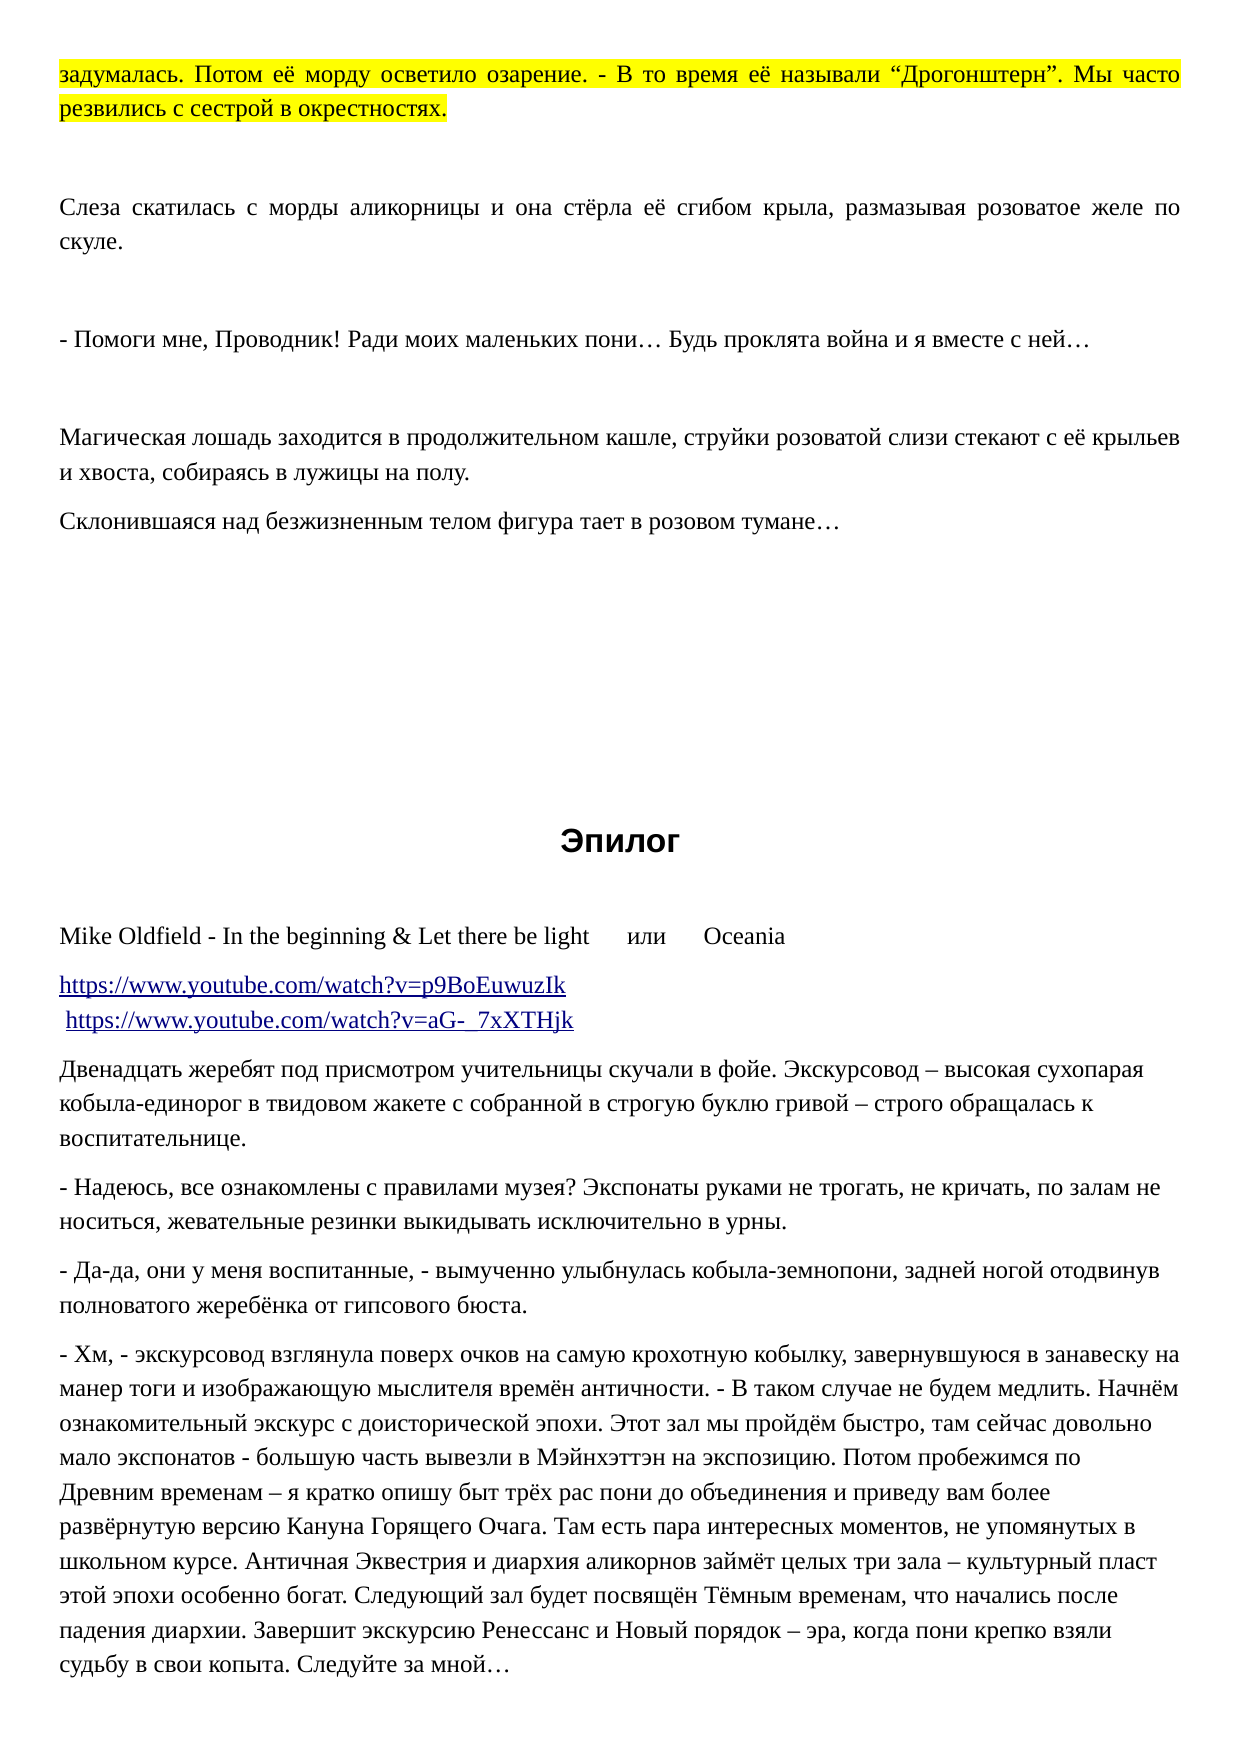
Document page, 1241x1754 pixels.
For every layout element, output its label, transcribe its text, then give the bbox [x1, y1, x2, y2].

text Слеза скатилась с морды аликорницы и она стёрла её сгибом крыла, размазывая розоватое желе по скуле. [59, 192, 1181, 255]
text задумалась. Потом её морду осветило озарение. - В то время её называли “Дрогонштерн”. Мы часто резвились с сестрой в окрестностях. [59, 59, 1181, 122]
subtitle Эпилог [59, 821, 1181, 860]
text - Да-да, они у меня воспитанные, - вымученно улыбнулась кобыла-земнопони, задней ногой отодвинув полноватого жеребёнка от гипсового бюста. [59, 1256, 1181, 1319]
text https://www.youtube.com/watch?v=p9BoEuwuzIk https://www.youtube.com/watch?v=aG-_7xXTHjk [59, 970, 1181, 1034]
text Двенадцать жеребят под присмотром учительницы скучали в фойе. Экскурсовод – высокая сухопарая кобыла-единорог в твидовом жакете c собранной в строгую буклю гривой – строго обращалась к воспитательнице. [59, 1054, 1181, 1152]
text Склонившаяся над безжизненным телом фигура тает в розовом тумане… [59, 506, 1181, 535]
text - Хм, - экскурсовод взглянула поверх очков на самую крохотную кобылку, завернувшуюся в занавеску на манер тоги и изображающую мыслителя времён античности. - В таком случае не будем медлить. Начнём ознакомительный экскурс с доисторической эпохи. Этот зал мы пройдём быстро, там сейчас довольно мало экспонатов - большую часть вывезли в Мэйнхэттэн на экспозицию. Потом пробежимся по Древним временам – я кратко опишу быт трёх рас пони до объединения и приведу вам более развёрнутую версию Кануна Горящего Очага. Там есть пара интересных моментов, не упомянутых в школьном курсе. Античная Эквестрия и диархия аликорнов займёт целых три зала – культурный пласт этой эпохи особенно богат. Следующий зал будет посвящён Тёмным временам, что начались после падения диархии. Завершит экскурсию Ренессанс и Новый порядок – эра, когда пони крепко взяли судьбу в свои копыта. Следуйте за мной… [59, 1339, 1181, 1678]
text Mike Oldfield - In the beginning & Let there be light или Oceania [59, 921, 1181, 950]
text - Помоги мне, Проводник! Ради моих маленьких пони… Будь проклята война и я вместе с ней… [59, 324, 1181, 353]
text - Надеюсь, все ознакомлены с правилами музея? Экспонаты руками не трогать, не кричать, по залам не носиться, жевательные резинки выкидывать исключительно в урны. [59, 1172, 1181, 1235]
text Магическая лошадь заходится в продолжительном кашле, струйки розоватой слизи стекают с её крыльев и хвоста, собираясь в лужицы на полу. [59, 422, 1181, 486]
